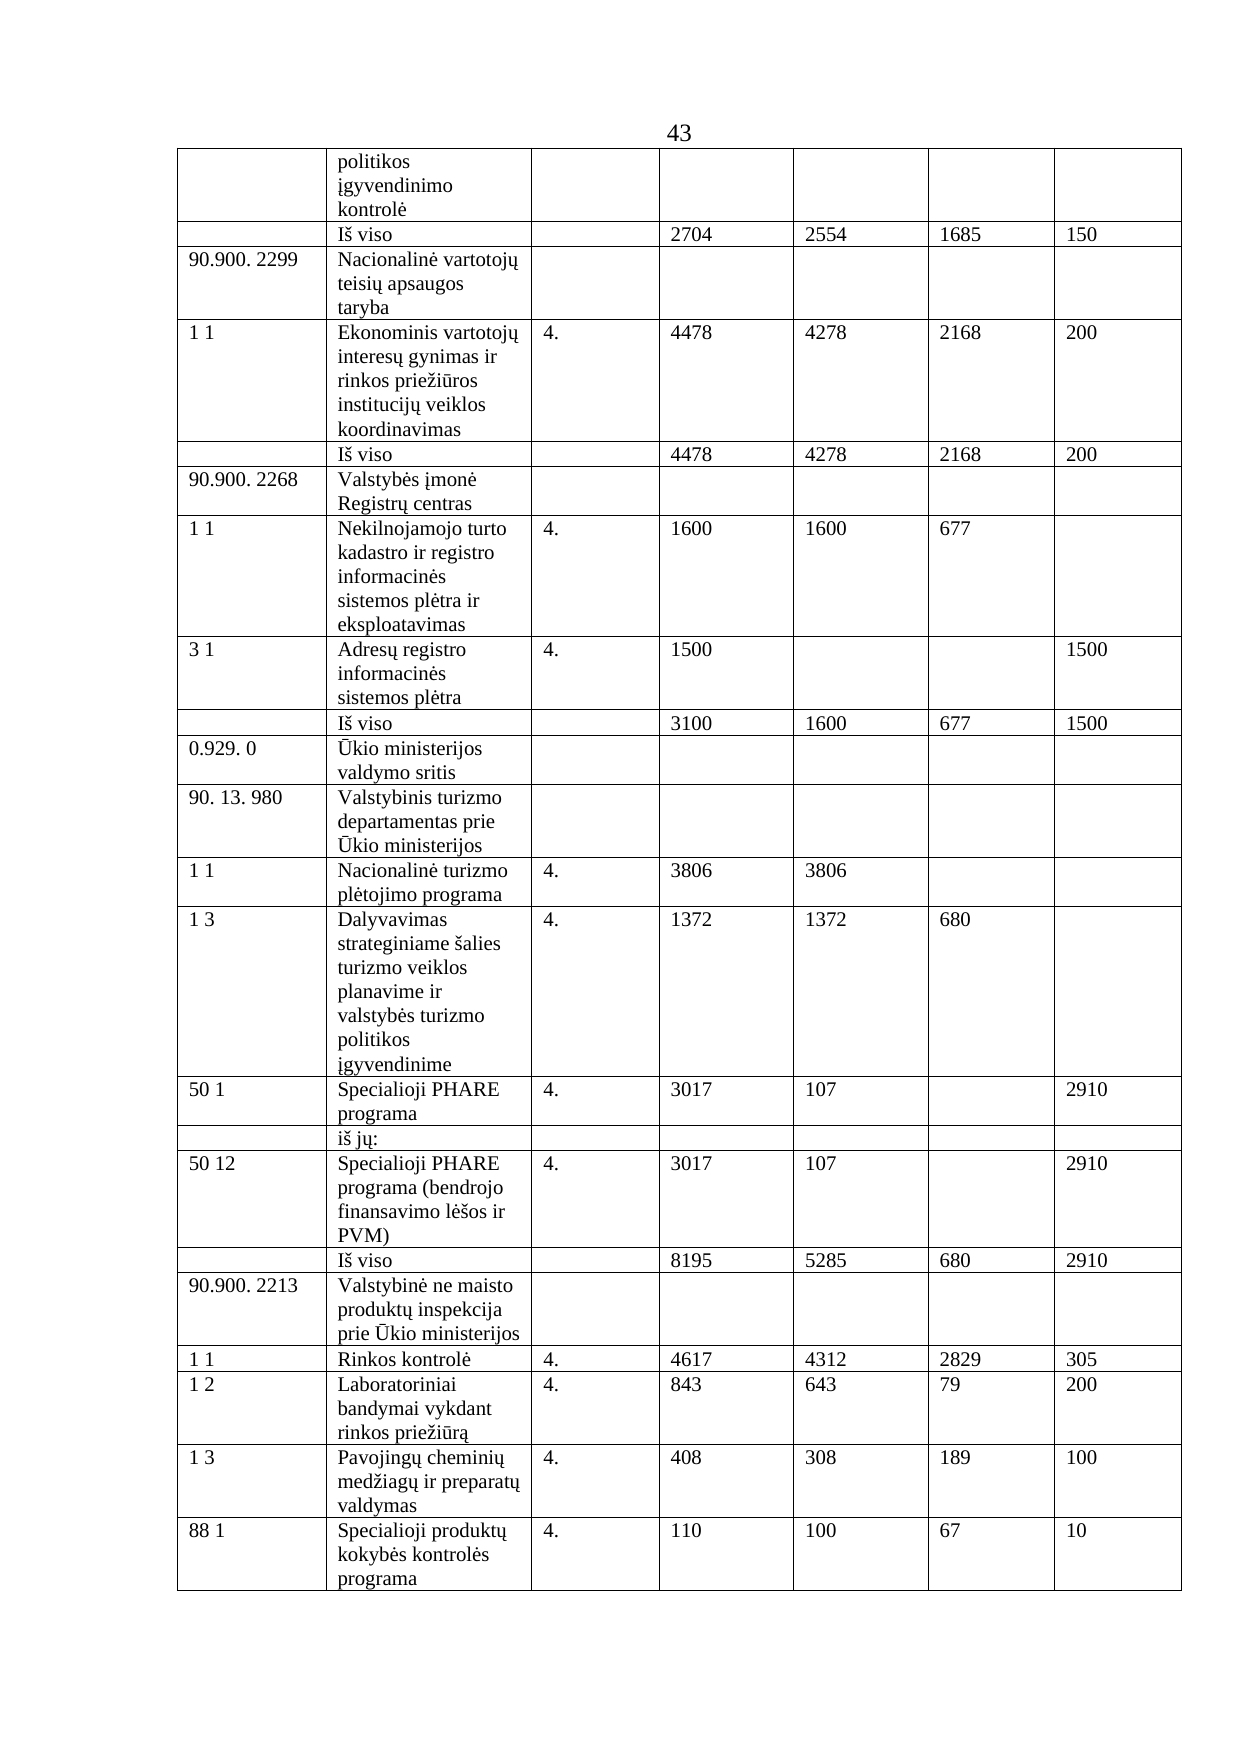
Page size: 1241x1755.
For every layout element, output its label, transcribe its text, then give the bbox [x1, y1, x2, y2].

table_cell 3806 [660, 858, 793, 906]
table_cell [178, 710, 326, 734]
table_cell Ūkio ministerijos valdymo sritis [327, 736, 531, 784]
table_cell [794, 637, 928, 709]
table_cell Laboratoriniai bandymai vykdant rinkos priežiūrą [327, 1372, 531, 1444]
table_cell 4. [532, 907, 659, 1076]
table_cell Specialioji PHARE programa (bendrojo finansavimo lėšos ir PVM) [327, 1151, 531, 1247]
table_cell Iš viso [327, 222, 531, 246]
table_cell 4478 [660, 320, 793, 441]
table_cell [178, 149, 326, 221]
table_cell 1 1 [178, 320, 326, 441]
table_cell Valstybinis turizmo departamentas prie Ūkio ministerijos [327, 785, 531, 857]
table_cell 680 [929, 1248, 1054, 1272]
table_cell [178, 442, 326, 466]
table_cell [532, 1273, 659, 1345]
table_cell 843 [660, 1372, 793, 1444]
table_cell [532, 247, 659, 319]
table_cell [929, 637, 1054, 709]
table_cell 4. [532, 1518, 659, 1590]
table_cell 90.900. 2268 [178, 467, 326, 515]
table_cell 1 1 [178, 516, 326, 636]
table_cell 4. [532, 1346, 659, 1371]
table_cell 4278 [794, 442, 928, 466]
table_cell [794, 467, 928, 515]
table_cell Ekonominis vartotojų interesų gynimas ir rinkos priežiūros institucijų veiklos koordinavimas [327, 320, 531, 441]
table_cell 0.929. 0 [178, 736, 326, 784]
table_cell 677 [929, 516, 1054, 636]
table_cell 1600 [794, 710, 928, 734]
table_cell Nacionalinė turizmo plėtojimo programa [327, 858, 531, 906]
table_cell 1 3 [178, 1445, 326, 1517]
table_cell Pavojingų cheminių medžiagų ir preparatų valdymas [327, 1445, 531, 1517]
table_cell [929, 1151, 1054, 1247]
table_cell 1372 [660, 907, 793, 1076]
table_cell 107 [794, 1077, 928, 1125]
table_cell [532, 736, 659, 784]
table_cell [929, 247, 1054, 319]
table_cell [532, 149, 659, 221]
table_cell 1500 [660, 637, 793, 709]
table_cell 79 [929, 1372, 1054, 1444]
table_cell 408 [660, 1445, 793, 1517]
table_cell [1055, 858, 1181, 906]
table_cell [929, 858, 1054, 906]
table_cell [1055, 1126, 1181, 1150]
table_cell 4478 [660, 442, 793, 466]
table_cell Valstybės įmonė Registrų centras [327, 467, 531, 515]
table_cell 4. [532, 1372, 659, 1444]
table_cell [532, 785, 659, 857]
table_cell 90. 13. 980 [178, 785, 326, 857]
table_cell [929, 1126, 1054, 1150]
table_cell 2704 [660, 222, 793, 246]
table_cell 4312 [794, 1346, 928, 1371]
table_cell Iš viso [327, 1248, 531, 1272]
table_cell [1055, 1273, 1181, 1345]
table_cell 4278 [794, 320, 928, 441]
table_cell 2168 [929, 442, 1054, 466]
table_cell 1600 [794, 516, 928, 636]
table_cell [794, 247, 928, 319]
table_cell Dalyvavimas strateginiame šalies turizmo veiklos planavime ir valstybės turizmo politikos įgyvendinime [327, 907, 531, 1076]
table_cell 50 12 [178, 1151, 326, 1247]
table_cell [178, 222, 326, 246]
table_cell [660, 149, 793, 221]
table_cell [929, 467, 1054, 515]
table_cell [1055, 785, 1181, 857]
table_cell 305 [1055, 1346, 1181, 1371]
table_cell iš jų: [327, 1126, 531, 1150]
table_cell 2554 [794, 222, 928, 246]
table_cell 2168 [929, 320, 1054, 441]
table_cell 643 [794, 1372, 928, 1444]
table_cell politikos įgyvendinimo kontrolė [327, 149, 531, 221]
table_cell Valstybinė ne maisto produktų inspekcija prie Ūkio ministerijos [327, 1273, 531, 1345]
table_cell 2910 [1055, 1151, 1181, 1247]
table_cell [660, 1126, 793, 1150]
table_cell 1 2 [178, 1372, 326, 1444]
table_cell 200 [1055, 442, 1181, 466]
table_cell 100 [1055, 1445, 1181, 1517]
table_cell 3100 [660, 710, 793, 734]
table_cell 4. [532, 1151, 659, 1247]
table_cell 2910 [1055, 1077, 1181, 1125]
table_cell Adresų registro informacinės sistemos plėtra [327, 637, 531, 709]
table_cell 1 1 [178, 858, 326, 906]
table_cell [532, 222, 659, 246]
table_cell [1055, 247, 1181, 319]
table_cell [660, 247, 793, 319]
table_cell 1600 [660, 516, 793, 636]
table_cell [929, 149, 1054, 221]
table_cell 90.900. 2213 [178, 1273, 326, 1345]
table_cell 8195 [660, 1248, 793, 1272]
table_cell [178, 1126, 326, 1150]
table_cell [532, 467, 659, 515]
table_cell [1055, 516, 1181, 636]
table_cell [660, 1273, 793, 1345]
table_cell Nacionalinė vartotojų teisių apsaugos taryba [327, 247, 531, 319]
table_cell 100 [794, 1518, 928, 1590]
table_cell Nekilnojamojo turto kadastro ir registro informacinės sistemos plėtra ir eksploatavimas [327, 516, 531, 636]
table_cell 200 [1055, 1372, 1181, 1444]
table_cell [660, 467, 793, 515]
table_cell [1055, 907, 1181, 1076]
table_cell 50 1 [178, 1077, 326, 1125]
table_cell 4. [532, 637, 659, 709]
table_cell 150 [1055, 222, 1181, 246]
table_cell [178, 1248, 326, 1272]
table_cell 680 [929, 907, 1054, 1076]
table_cell 3 1 [178, 637, 326, 709]
table_cell 1685 [929, 222, 1054, 246]
table_cell [532, 1248, 659, 1272]
table_cell [929, 1077, 1054, 1125]
table_cell 4. [532, 320, 659, 441]
table_cell 4. [532, 1077, 659, 1125]
table_cell Iš viso [327, 710, 531, 734]
table_cell [1055, 736, 1181, 784]
table_cell 3017 [660, 1077, 793, 1125]
table_cell 107 [794, 1151, 928, 1247]
table_cell 4. [532, 858, 659, 906]
table_cell 2910 [1055, 1248, 1181, 1272]
table_cell 4. [532, 516, 659, 636]
table_cell [660, 785, 793, 857]
table_cell 67 [929, 1518, 1054, 1590]
table_cell 1372 [794, 907, 928, 1076]
table_cell 189 [929, 1445, 1054, 1517]
table_cell 1 3 [178, 907, 326, 1076]
table_cell 1500 [1055, 710, 1181, 734]
table_cell 5285 [794, 1248, 928, 1272]
table_cell 308 [794, 1445, 928, 1517]
table_cell [532, 710, 659, 734]
table_cell [532, 442, 659, 466]
table_cell 10 [1055, 1518, 1181, 1590]
table_cell Specialioji produktų kokybės kontrolės programa [327, 1518, 531, 1590]
table_cell [1055, 149, 1181, 221]
table_cell [929, 736, 1054, 784]
table_cell [794, 785, 928, 857]
table_cell [532, 1126, 659, 1150]
table_cell [794, 149, 928, 221]
table_cell 3017 [660, 1151, 793, 1247]
table_cell Specialioji PHARE programa [327, 1077, 531, 1125]
table_cell 2829 [929, 1346, 1054, 1371]
table_cell Iš viso [327, 442, 531, 466]
table_cell [1055, 467, 1181, 515]
table_cell 677 [929, 710, 1054, 734]
table_cell [929, 785, 1054, 857]
table_cell 1500 [1055, 637, 1181, 709]
table_cell [794, 1126, 928, 1150]
table_cell 4617 [660, 1346, 793, 1371]
table_cell [660, 736, 793, 784]
table_cell 3806 [794, 858, 928, 906]
table_cell [929, 1273, 1054, 1345]
table_cell 1 1 [178, 1346, 326, 1371]
table_cell [794, 736, 928, 784]
table_cell 4. [532, 1445, 659, 1517]
table_cell 200 [1055, 320, 1181, 441]
table_cell 88 1 [178, 1518, 326, 1590]
table_cell 110 [660, 1518, 793, 1590]
table_cell 90.900. 2299 [178, 247, 326, 319]
table_cell [794, 1273, 928, 1345]
table_cell Rinkos kontrolė [327, 1346, 531, 1371]
